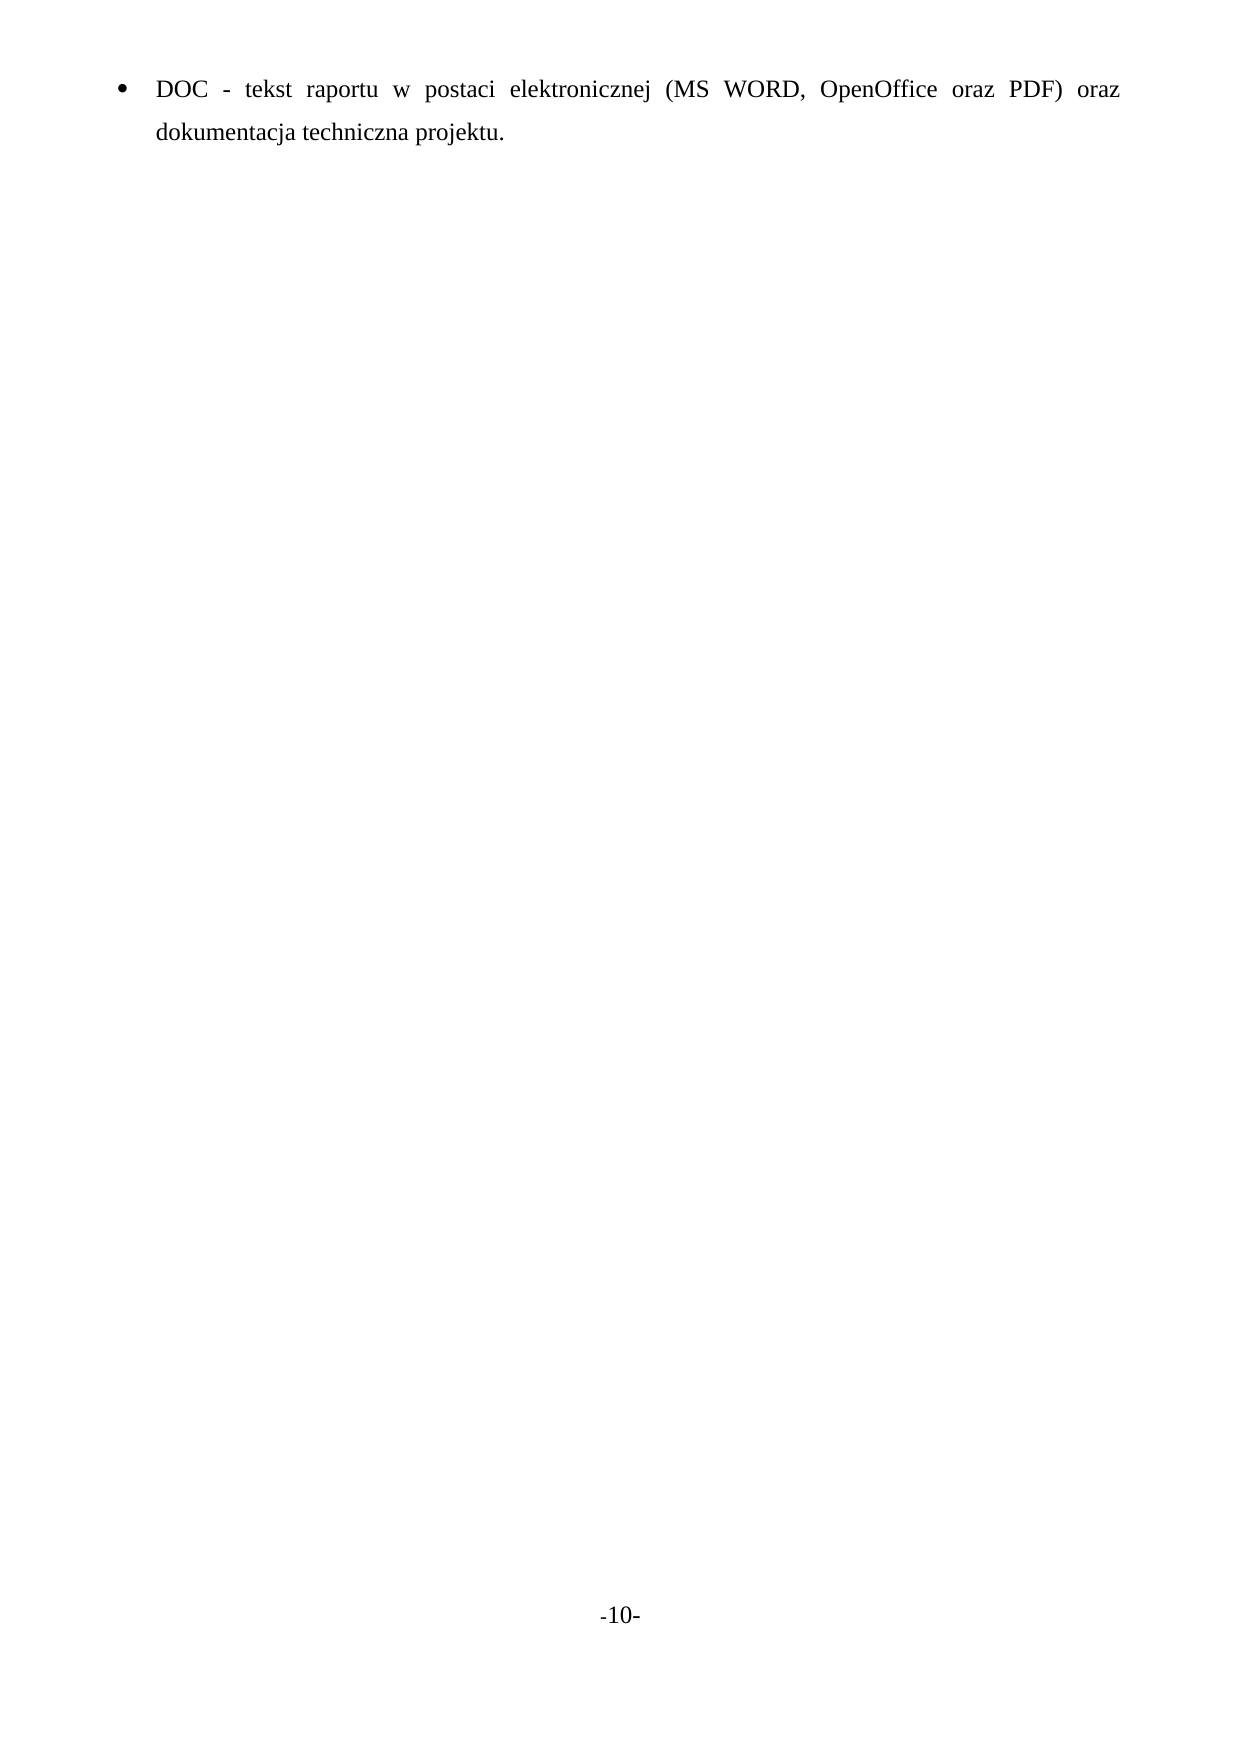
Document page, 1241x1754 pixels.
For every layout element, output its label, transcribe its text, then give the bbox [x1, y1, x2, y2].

list DOC - tekst raportu w postaci elektronicznej (MS WORD, OpenOffice oraz PDF) oraz dokumentacja techniczna projektu. [118, 74, 1122, 146]
